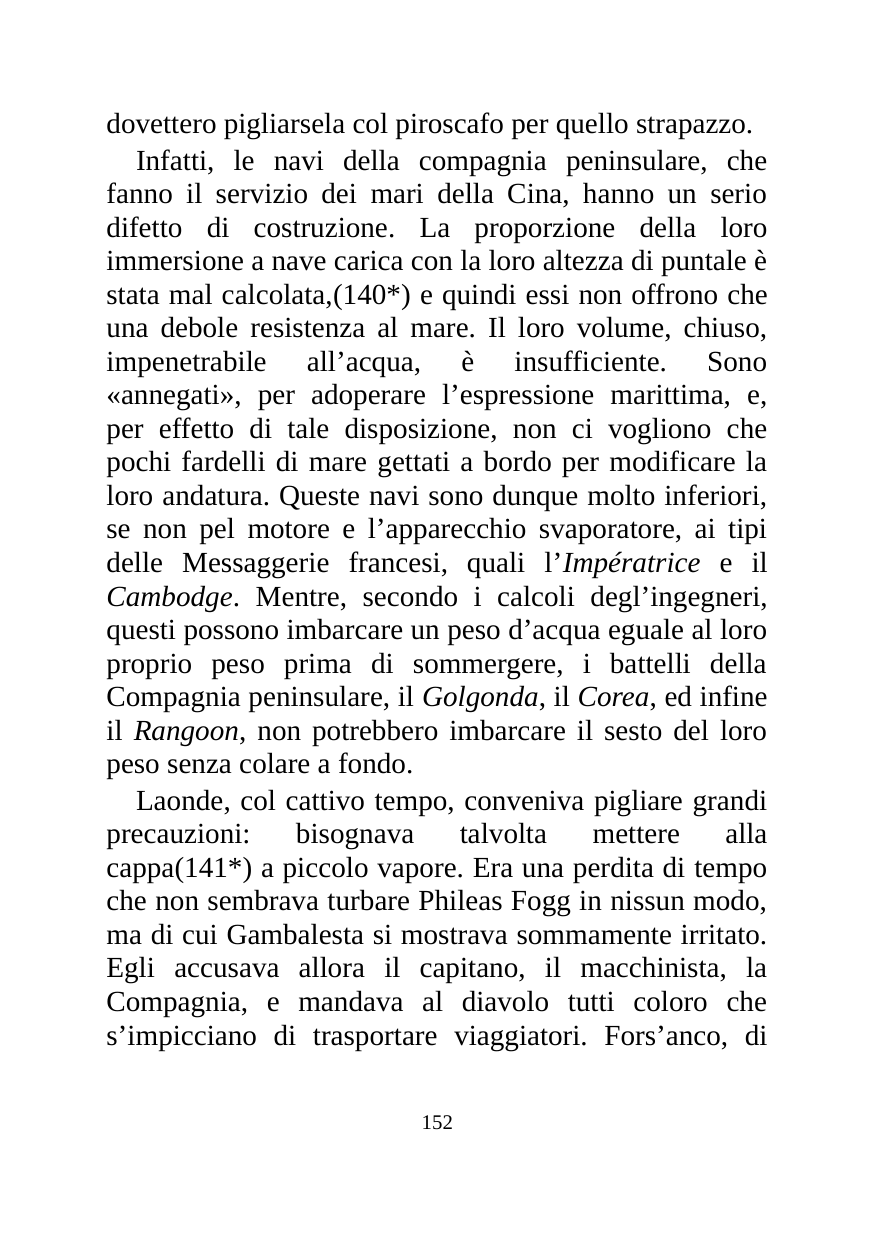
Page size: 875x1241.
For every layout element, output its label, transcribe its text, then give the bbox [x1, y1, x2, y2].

text Laonde, col cattivo tempo, conveniva pigliare grandi precauzioni: bisognava talvolta mettere alla cappa(141*) a piccolo vapore. Era una perdita di tempo che non sembrava turbare Phileas Fogg in nissun modo, ma di cui Gambalesta si mostrava sommamente irritato. Egli accusava allora il capitano, il macchinista, la Compagnia, e mandava al diavolo tutti coloro che s’impicciano di trasportare viaggiatori. Fors’anco, di [106, 783, 768, 1051]
text dovettero pigliarsela col piroscafo per quello strapazzo. [106, 106, 768, 140]
text Infatti, le navi della compagnia peninsulare, che fanno il servizio dei mari della Cina, hanno un serio difetto di costruzione. La proporzione della loro immersione a nave carica con la loro altezza di puntale è stata mal calcolata,(140*) e quindi essi non offrono che una debole resistenza al mare. Il loro volume, chiuso, impenetrabile all’acqua, è insufficiente. Sono «annegati», per adoperare l’espressione marittima, e, per effetto di tale disposizione, non ci vogliono che pochi fardelli di mare gettati a bordo per modificare la loro andatura. Queste navi sono dunque molto inferiori, se non pel motore e l’apparecchio svaporatore, ai tipi delle Messaggerie francesi, quali l’Impératrice e il Cambodge. Mentre, secondo i calcoli degl’ingegneri, questi possono imbarcare un peso d’acqua eguale al loro proprio peso prima di sommergere, i battelli della Compagnia peninsulare, il Golgonda, il Corea, ed infine il Rangoon, non potrebbero imbarcare il sesto del loro peso senza colare a fondo. [106, 143, 768, 780]
